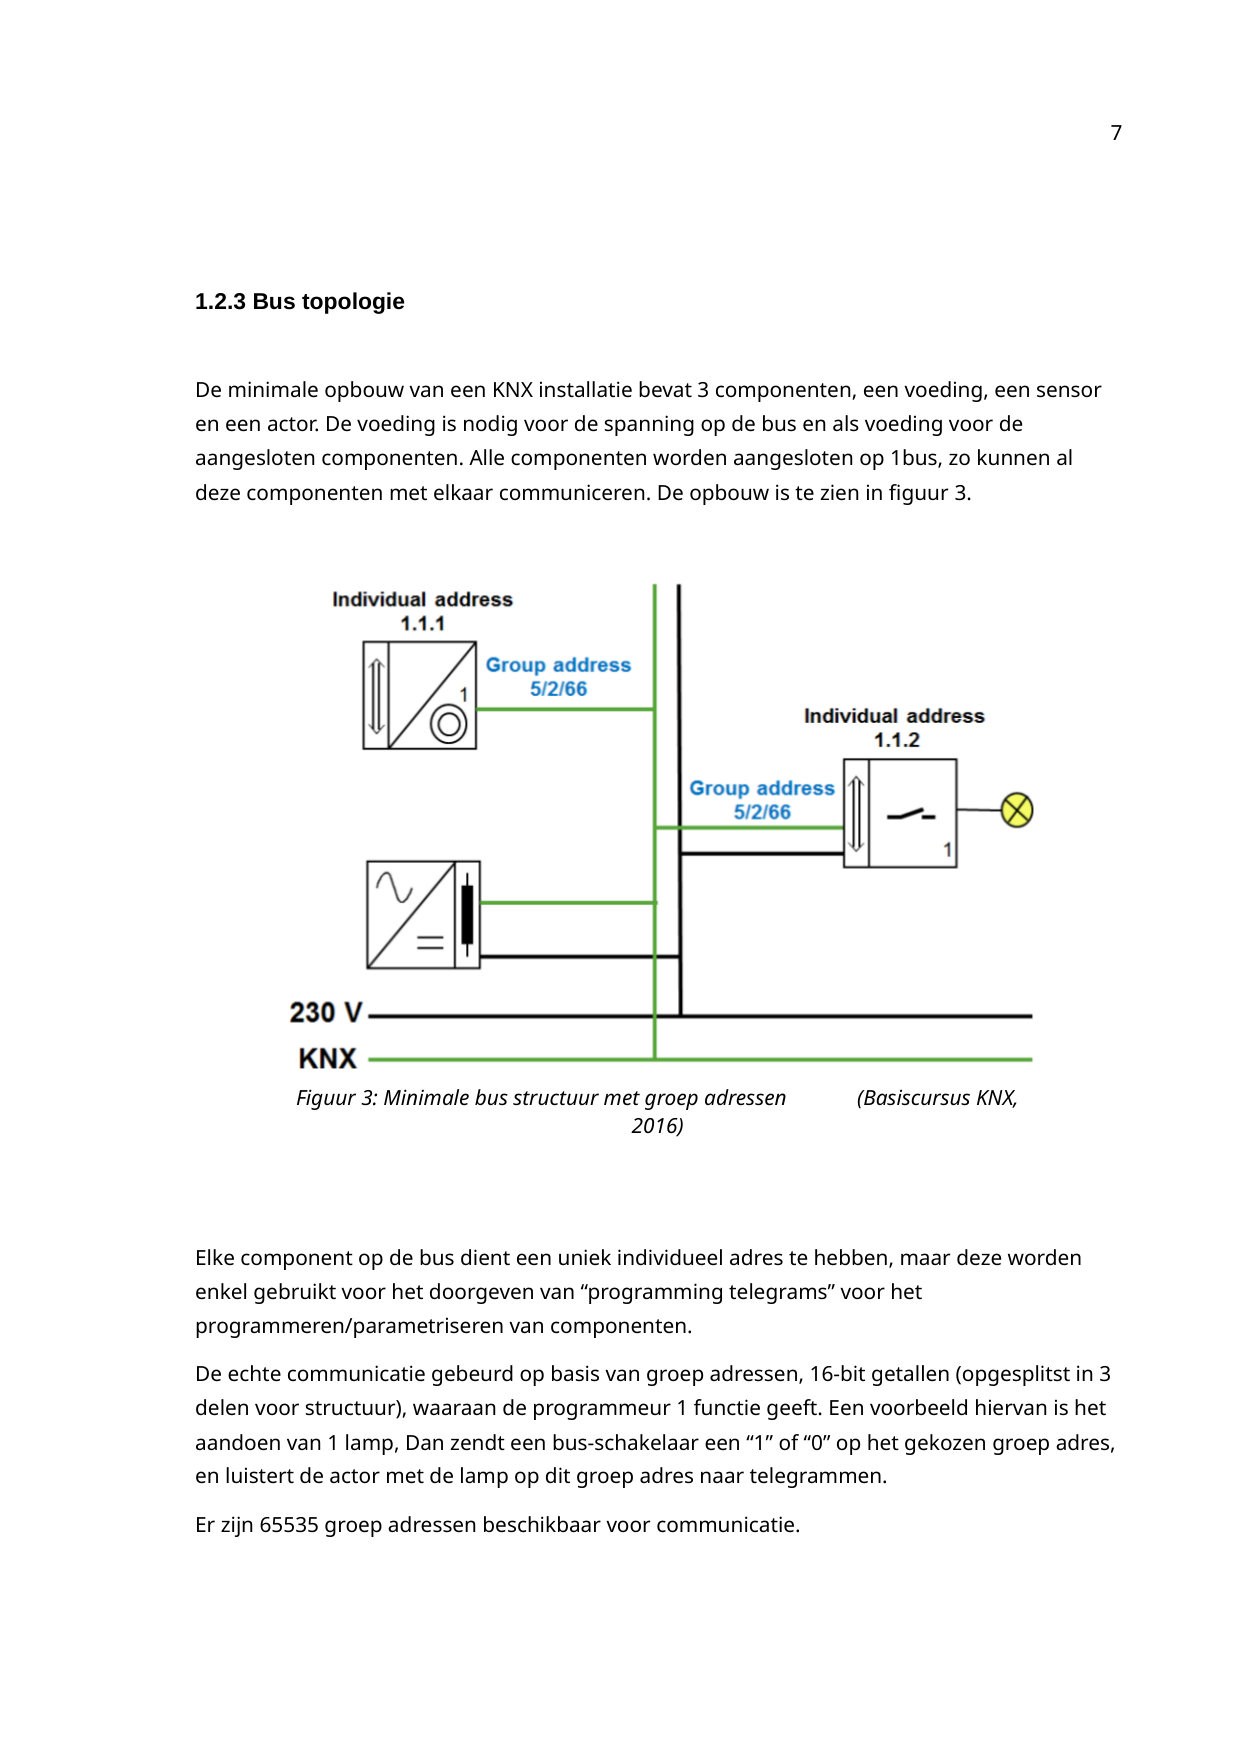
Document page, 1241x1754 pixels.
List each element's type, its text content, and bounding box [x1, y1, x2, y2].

text Er zijn 65535 groep adressen beschikbaar voor communicatie. [195, 1510, 1122, 1539]
subtitle 1.2.3 Bus topologie [195, 288, 1122, 314]
text Figuur 3: Minimale bus structuur met groep adressen (Basiscursus KNX, 2016) [267, 1076, 1050, 1140]
text De echte communicatie gebeurd op basis van groep adressen, 16-bit getallen (opgesplitst in 3 delen voor structuur), waaraan de programmeur 1 functie geeft. Een voorbeeld hiervan is het aandoen van 1 lamp, Dan zendt een bus-schakelaar een “1” of “0” op het gekozen groep adres, en luistert de actor met de lamp op dit groep adres naar telegrammen. [195, 1359, 1122, 1490]
text Elke component op de bus dient een uniek individueel adres te hebben, maar deze worden enkel gebruikt voor het doorgeven van “programming telegrams” voor het programmeren/parametriseren van componenten. [195, 1243, 1122, 1339]
picture [267, 559, 1050, 1076]
text De minimale opbouw van een KNX installatie bevat 3 componenten, een voeding, een sensor en een actor. De voeding is nodig voor de spanning op de bus en als voeding voor de aangesloten componenten. Alle componenten worden aangesloten op 1bus, zo kunnen al deze componenten met elkaar communiceren. De opbouw is te zien in figuur 3. [195, 375, 1122, 506]
